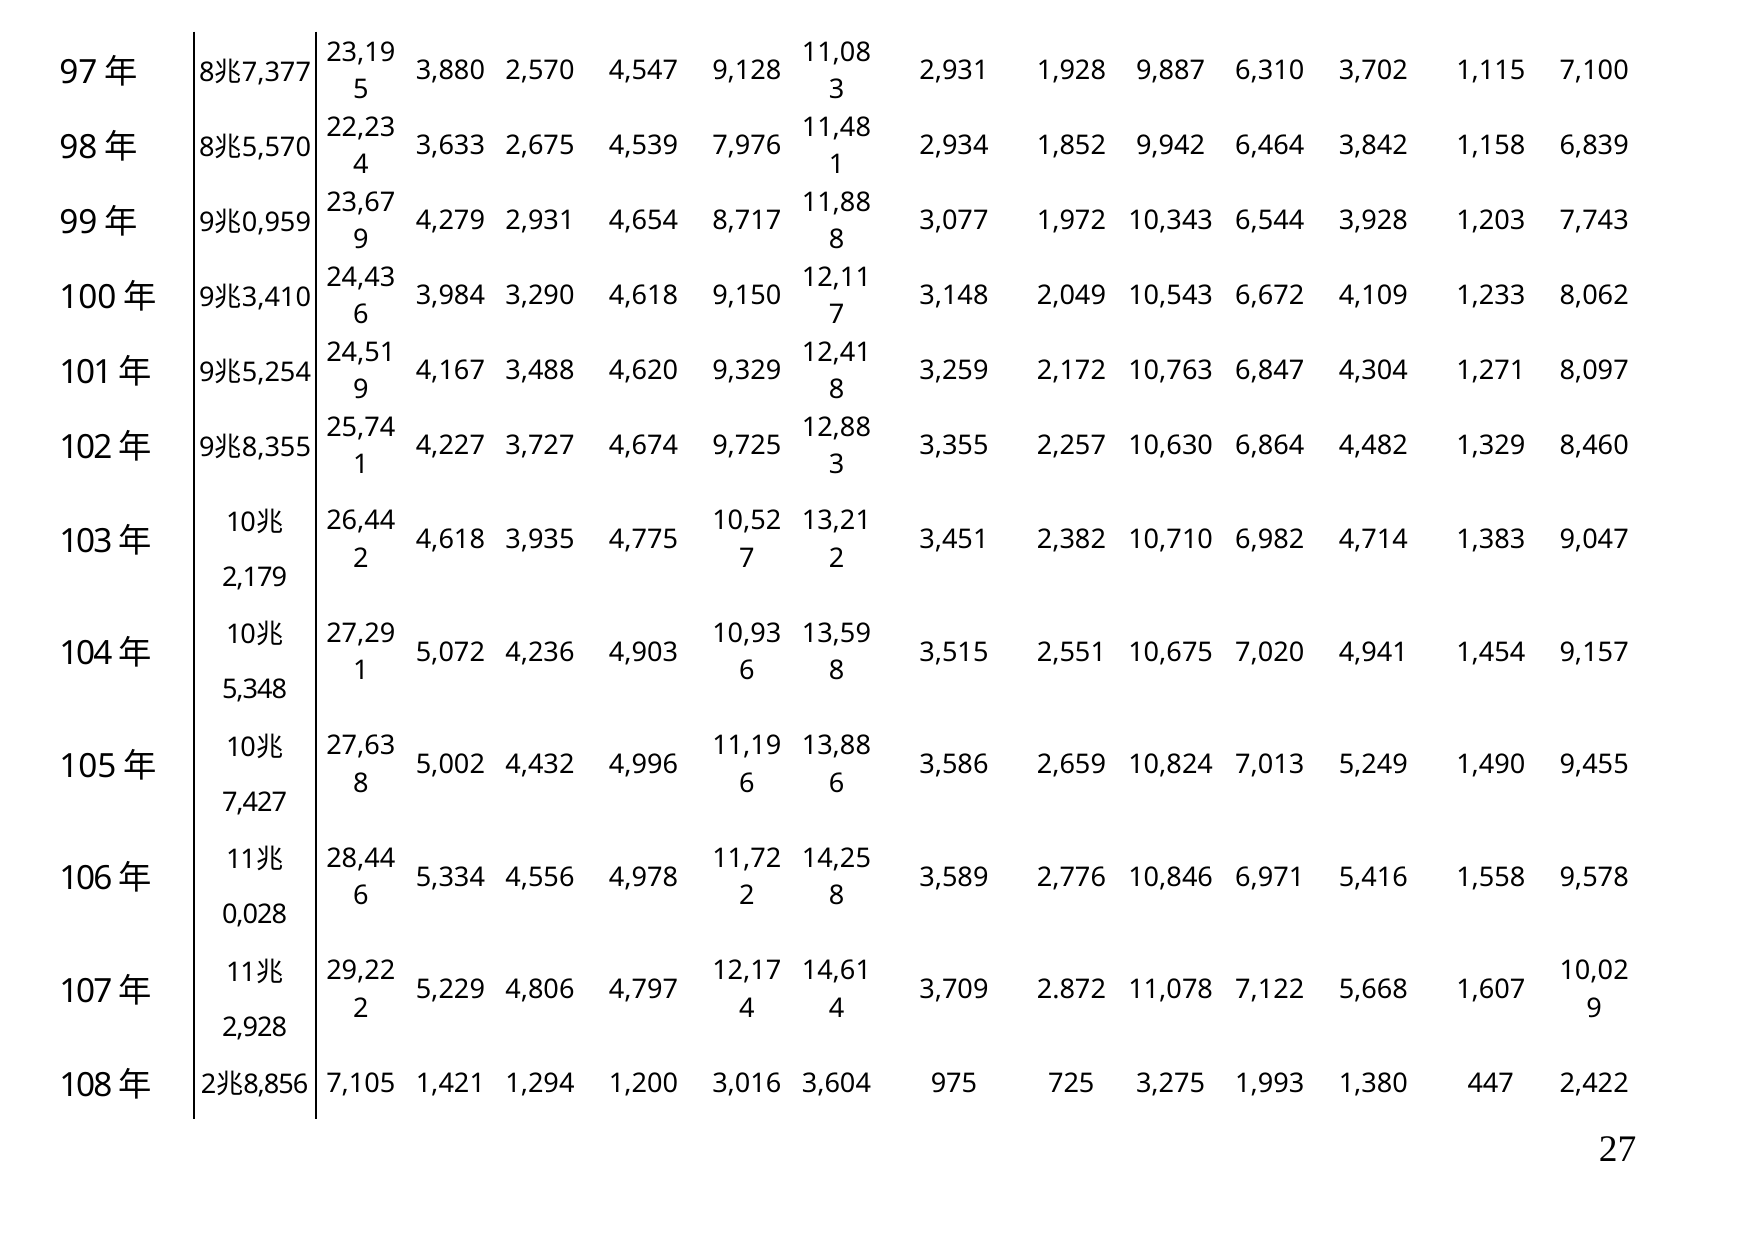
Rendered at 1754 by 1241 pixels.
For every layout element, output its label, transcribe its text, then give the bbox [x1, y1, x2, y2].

table_cell 4,620 [585, 332, 702, 407]
table_cell 11,078 [1116, 932, 1225, 1044]
table_cell 103年 [56, 482, 193, 594]
table_cell 4,775 [585, 482, 702, 594]
table_cell 27,638 [317, 707, 405, 819]
table_cell 11,083 [791, 32, 881, 107]
table_cell 9兆8,355 [195, 407, 315, 482]
table_cell 4,714 [1314, 482, 1432, 594]
table_cell 9,455 [1549, 707, 1639, 819]
table_cell 7,976 [702, 107, 791, 182]
table_cell 97年 [56, 32, 193, 107]
table_cell 4,654 [585, 182, 702, 257]
table_cell 2.872 [1026, 932, 1116, 1044]
table_cell 1,852 [1026, 107, 1116, 182]
table_cell 1,203 [1432, 182, 1549, 257]
table_cell 3,515 [881, 594, 1026, 707]
table_cell 10,029 [1549, 932, 1639, 1044]
table_cell 4,482 [1314, 407, 1432, 482]
table_cell 7,743 [1549, 182, 1639, 257]
table_cell 5,002 [405, 707, 495, 819]
table_cell 4,797 [585, 932, 702, 1044]
table_cell 8,717 [702, 182, 791, 257]
table_cell 9兆3,410 [195, 257, 315, 332]
table_cell 9,150 [702, 257, 791, 332]
table_cell 5,229 [405, 932, 495, 1044]
table_cell 4,236 [495, 594, 584, 707]
table_cell 8兆5,570 [195, 107, 315, 182]
table_cell 9,329 [702, 332, 791, 407]
table_cell 24,519 [317, 332, 405, 407]
table_cell 4,547 [585, 32, 702, 107]
table_cell 4,806 [495, 932, 584, 1044]
table_cell 23,679 [317, 182, 405, 257]
table_cell 11,722 [702, 819, 791, 932]
table_cell 3,633 [405, 107, 495, 182]
table_cell 11,196 [702, 707, 791, 819]
table_cell 6,971 [1225, 819, 1314, 932]
table_cell 4,167 [405, 332, 495, 407]
table_cell 7,122 [1225, 932, 1314, 1044]
table_cell 10,527 [702, 482, 791, 594]
table_cell 6,982 [1225, 482, 1314, 594]
table_cell 2,776 [1026, 819, 1116, 932]
table_cell 2,049 [1026, 257, 1116, 332]
table_cell 99年 [56, 182, 193, 257]
table_cell 5,334 [405, 819, 495, 932]
table_cell 7,100 [1549, 32, 1639, 107]
table_cell 13,886 [791, 707, 881, 819]
table_cell 975 [881, 1044, 1026, 1119]
table_cell 5,249 [1314, 707, 1432, 819]
table_cell 11,888 [791, 182, 881, 257]
table_cell 9,157 [1549, 594, 1639, 707]
table_cell 6,464 [1225, 107, 1314, 182]
table_cell 3,880 [405, 32, 495, 107]
table_cell 1,993 [1225, 1044, 1314, 1119]
table_cell 11兆2,928 [195, 932, 315, 1044]
table_cell 9,942 [1116, 107, 1225, 182]
table_cell 3,077 [881, 182, 1026, 257]
table_cell 6,864 [1225, 407, 1314, 482]
table_cell 2,257 [1026, 407, 1116, 482]
table_cell 6,672 [1225, 257, 1314, 332]
table_cell 3,016 [702, 1044, 791, 1119]
table_cell 3,928 [1314, 182, 1432, 257]
table_cell 9,725 [702, 407, 791, 482]
table_cell 29,222 [317, 932, 405, 1044]
table_cell 1,454 [1432, 594, 1549, 707]
table_cell 1,271 [1432, 332, 1549, 407]
table_cell 9兆0,959 [195, 182, 315, 257]
table_cell 5,072 [405, 594, 495, 707]
table_cell 104年 [56, 594, 193, 707]
table_cell 3,290 [495, 257, 584, 332]
table_cell 23,195 [317, 32, 405, 107]
table_cell 3,586 [881, 707, 1026, 819]
table_cell 27,291 [317, 594, 405, 707]
table_cell 4,618 [405, 482, 495, 594]
table_cell 2,551 [1026, 594, 1116, 707]
table_cell 2,675 [495, 107, 584, 182]
table_cell 4,279 [405, 182, 495, 257]
table_cell 12,883 [791, 407, 881, 482]
table_cell 13,212 [791, 482, 881, 594]
table_cell 1,329 [1432, 407, 1549, 482]
table_cell 3,709 [881, 932, 1026, 1044]
table_cell 102年 [56, 407, 193, 482]
table_cell 14,614 [791, 932, 881, 1044]
table_cell 1,200 [585, 1044, 702, 1119]
table_cell 10,824 [1116, 707, 1225, 819]
table_cell 14,258 [791, 819, 881, 932]
table_cell 9,128 [702, 32, 791, 107]
table_cell 98年 [56, 107, 193, 182]
table_cell 2,931 [495, 182, 584, 257]
table_cell 10,543 [1116, 257, 1225, 332]
table_cell 1,490 [1432, 707, 1549, 819]
table_cell 11兆0,028 [195, 819, 315, 932]
table_cell 3,935 [495, 482, 584, 594]
table_cell 5,416 [1314, 819, 1432, 932]
table_cell 108年 [56, 1044, 193, 1119]
table_cell 1,233 [1432, 257, 1549, 332]
table_cell 725 [1026, 1044, 1116, 1119]
table_cell 4,674 [585, 407, 702, 482]
table_cell 12,418 [791, 332, 881, 407]
table_cell 22,234 [317, 107, 405, 182]
table_cell 10,710 [1116, 482, 1225, 594]
table_cell 9,887 [1116, 32, 1225, 107]
table_cell 2,570 [495, 32, 584, 107]
table_cell 4,903 [585, 594, 702, 707]
table_cell 4,978 [585, 819, 702, 932]
table_cell 8,460 [1549, 407, 1639, 482]
table_cell 3,148 [881, 257, 1026, 332]
table_cell 107年 [56, 932, 193, 1044]
table_cell 4,996 [585, 707, 702, 819]
table_cell 10,343 [1116, 182, 1225, 257]
table_cell 1,294 [495, 1044, 584, 1119]
table_cell 2,172 [1026, 332, 1116, 407]
table_cell 10兆7,427 [195, 707, 315, 819]
table_cell 10兆5,348 [195, 594, 315, 707]
table_cell 9兆5,254 [195, 332, 315, 407]
table_cell 1,972 [1026, 182, 1116, 257]
table_cell 1,115 [1432, 32, 1549, 107]
table_cell 24,436 [317, 257, 405, 332]
table_cell 105年 [56, 707, 193, 819]
table_cell 28,446 [317, 819, 405, 932]
table_cell 25,741 [317, 407, 405, 482]
table_cell 4,227 [405, 407, 495, 482]
table_cell 7,013 [1225, 707, 1314, 819]
table_cell 6,544 [1225, 182, 1314, 257]
table_cell 10,846 [1116, 819, 1225, 932]
table_cell 3,275 [1116, 1044, 1225, 1119]
table_cell 3,589 [881, 819, 1026, 932]
table_cell 7,020 [1225, 594, 1314, 707]
table_cell 6,310 [1225, 32, 1314, 107]
table_cell 9,047 [1549, 482, 1639, 594]
table_cell 4,618 [585, 257, 702, 332]
table_cell 5,668 [1314, 932, 1432, 1044]
table_cell 13,598 [791, 594, 881, 707]
table_cell 106年 [56, 819, 193, 932]
table_cell 4,941 [1314, 594, 1432, 707]
table_cell 12,117 [791, 257, 881, 332]
table_cell 1,607 [1432, 932, 1549, 1044]
table_cell 3,604 [791, 1044, 881, 1119]
table_cell 3,702 [1314, 32, 1432, 107]
table_cell 2,934 [881, 107, 1026, 182]
table_cell 4,109 [1314, 257, 1432, 332]
table_cell 4,432 [495, 707, 584, 819]
table_cell 2,382 [1026, 482, 1116, 594]
table_cell 2,931 [881, 32, 1026, 107]
table_cell 12,174 [702, 932, 791, 1044]
table_cell 6,839 [1549, 107, 1639, 182]
table_cell 10兆2,179 [195, 482, 315, 594]
table_cell 1,558 [1432, 819, 1549, 932]
table_cell 10,936 [702, 594, 791, 707]
table_cell 1,383 [1432, 482, 1549, 594]
table_cell 3,259 [881, 332, 1026, 407]
table_cell 1,380 [1314, 1044, 1432, 1119]
table_cell 3,984 [405, 257, 495, 332]
table_cell 1,421 [405, 1044, 495, 1119]
table_cell 3,355 [881, 407, 1026, 482]
table_cell 10,763 [1116, 332, 1225, 407]
table_cell 7,105 [317, 1044, 405, 1119]
table_cell 4,556 [495, 819, 584, 932]
table_cell 2,659 [1026, 707, 1116, 819]
table_cell 2,422 [1549, 1044, 1639, 1119]
table_cell 10,675 [1116, 594, 1225, 707]
table_cell 4,304 [1314, 332, 1432, 407]
table_cell 101年 [56, 332, 193, 407]
table_cell 11,481 [791, 107, 881, 182]
table_cell 1,928 [1026, 32, 1116, 107]
table_cell 3,842 [1314, 107, 1432, 182]
table_cell 10,630 [1116, 407, 1225, 482]
table_cell 26,442 [317, 482, 405, 594]
table_cell 9,578 [1549, 819, 1639, 932]
table_cell 8,062 [1549, 257, 1639, 332]
table_cell 3,727 [495, 407, 584, 482]
table_cell 4,539 [585, 107, 702, 182]
table_cell 100年 [56, 257, 193, 332]
table_cell 1,158 [1432, 107, 1549, 182]
table_cell 6,847 [1225, 332, 1314, 407]
table_cell 447 [1432, 1044, 1549, 1119]
table_cell 3,451 [881, 482, 1026, 594]
table_cell 2兆8,856 [195, 1044, 315, 1119]
table_cell 3,488 [495, 332, 584, 407]
table_cell 8兆7,377 [195, 32, 315, 107]
table_cell 8,097 [1549, 332, 1639, 407]
